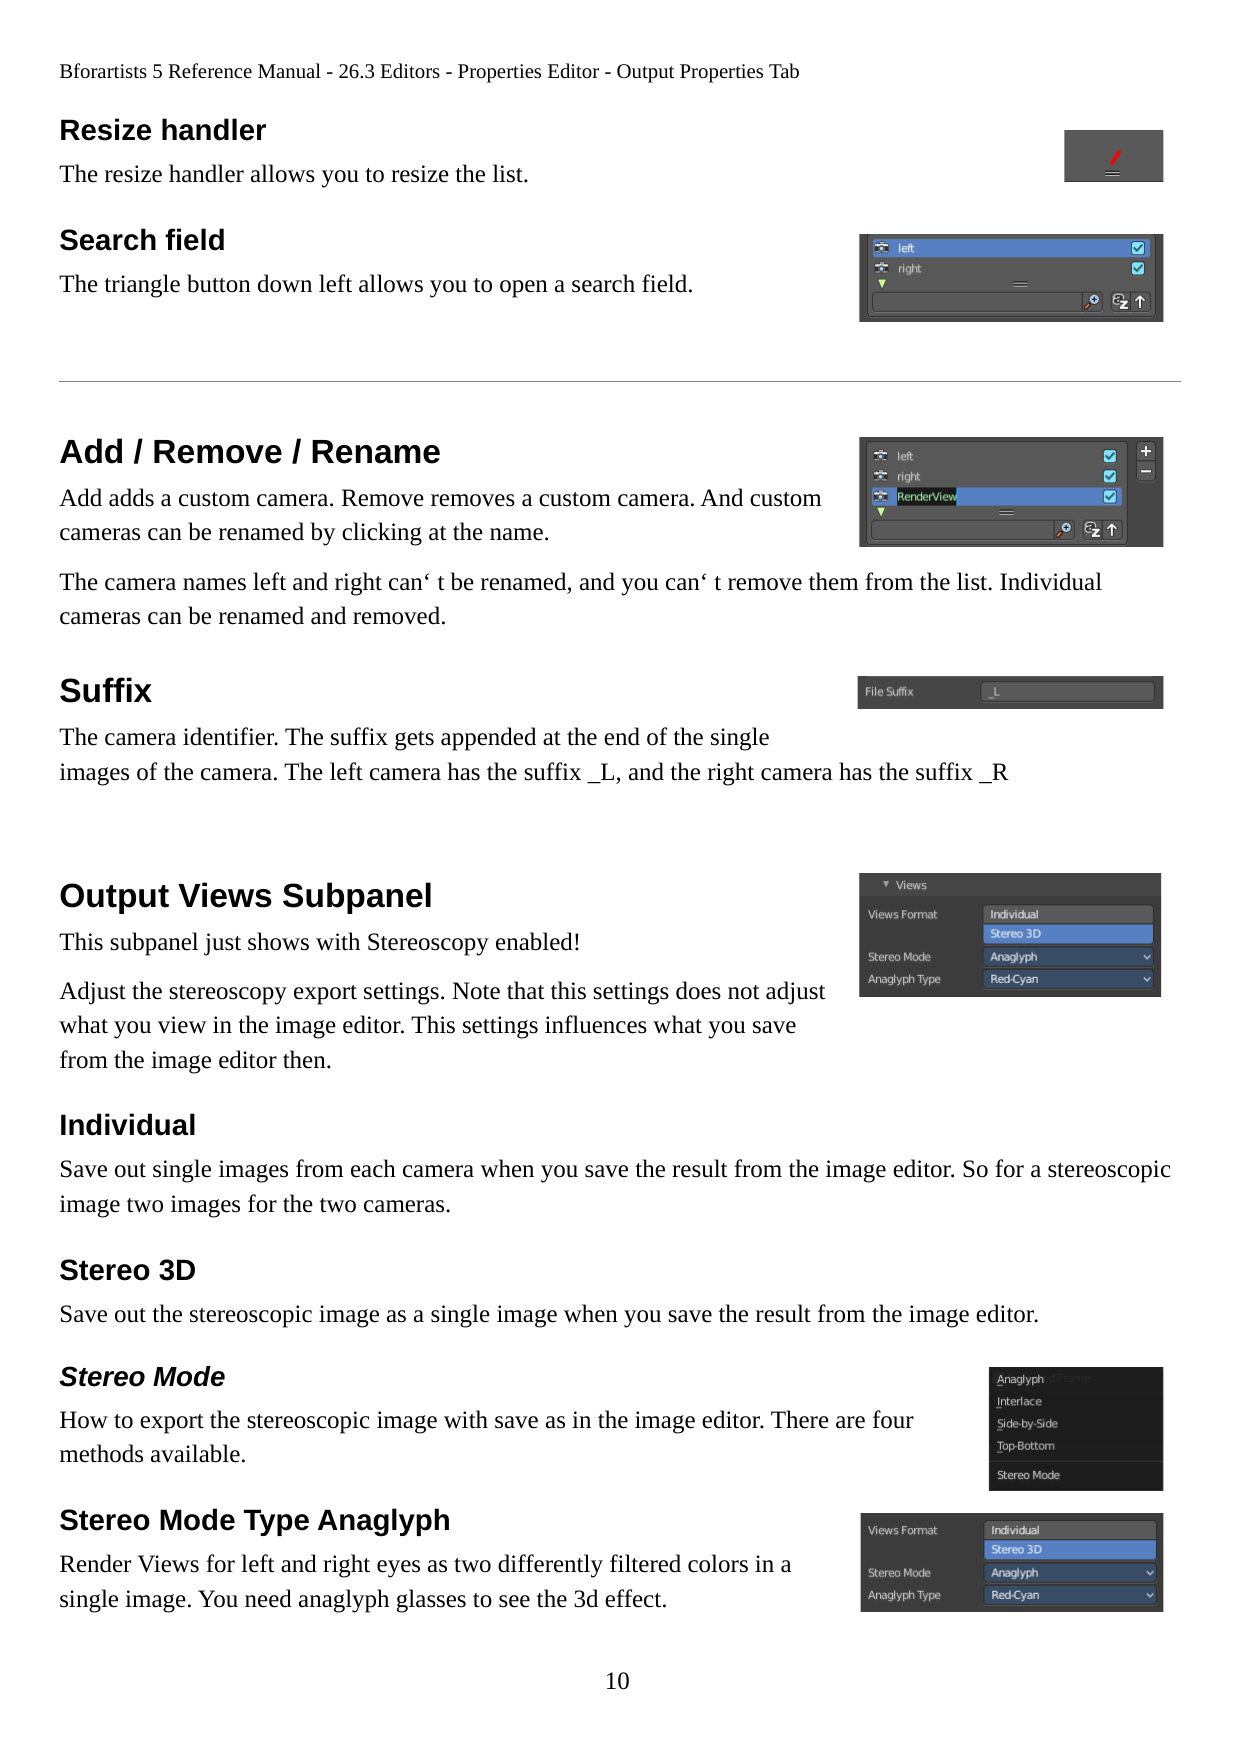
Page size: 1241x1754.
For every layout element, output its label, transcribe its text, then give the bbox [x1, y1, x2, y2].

picture [859, 234, 1164, 322]
subtitle Individual [59, 1108, 1181, 1142]
text Save out the stereoscopic image as a single image when you save the result from the image editor. [59, 1299, 1181, 1328]
text How to export the stereoscopic image with save as in the image editor. There are four methods available. [59, 1405, 988, 1468]
picture [1064, 130, 1164, 182]
subtitle Stereo Mode Type Anaglyph [59, 1503, 1181, 1537]
text Adjust the stereoscopy export settings. Note that this settings does not adjust what you view in the image editor. This settings influences what you save from the image editor then. [59, 976, 1181, 1073]
text This subpanel just shows with Stereoscopy enabled! [59, 927, 859, 955]
subtitle Output Views Subpanel [59, 876, 859, 914]
picture [859, 437, 1164, 547]
subtitle Suffix [59, 671, 1181, 709]
text The camera names left and right can‘ t be renamed, and you can‘ t remove them from the list. Individual cameras can be renamed and removed. [59, 567, 1181, 630]
text The camera identifier. The suffix gets appended at the end of the single images of the camera. The left camera has the suffix _L, and the right camera has the suffix _R [59, 722, 1181, 785]
text The triangle button down left allows you to open a search field. [59, 269, 859, 297]
text The resize handler allows you to resize the list. [59, 159, 1181, 188]
subtitle Stereo Mode [59, 1361, 1181, 1392]
picture [860, 1513, 1164, 1612]
text Add adds a custom camera. Remove removes a custom camera. And custom cameras can be renamed by clicking at the name. [59, 483, 859, 546]
text Save out single images from each camera when you save the result from the image editor. So for a stereoscopic image two images for the two cameras. [59, 1154, 1181, 1218]
picture [859, 873, 1162, 997]
picture [988, 1367, 1164, 1491]
subtitle Stereo 3D [59, 1253, 1181, 1286]
subtitle [1162, 876, 1181, 914]
picture [857, 676, 1164, 709]
subtitle Add / Remove / Rename [59, 432, 1181, 471]
subtitle Search field [59, 222, 1181, 256]
text Render Views for left and right eyes as two differently filtered colors in a single image. You need anaglyph glasses to see the 3d effect. [59, 1549, 860, 1612]
subtitle Resize handler [59, 113, 1181, 146]
